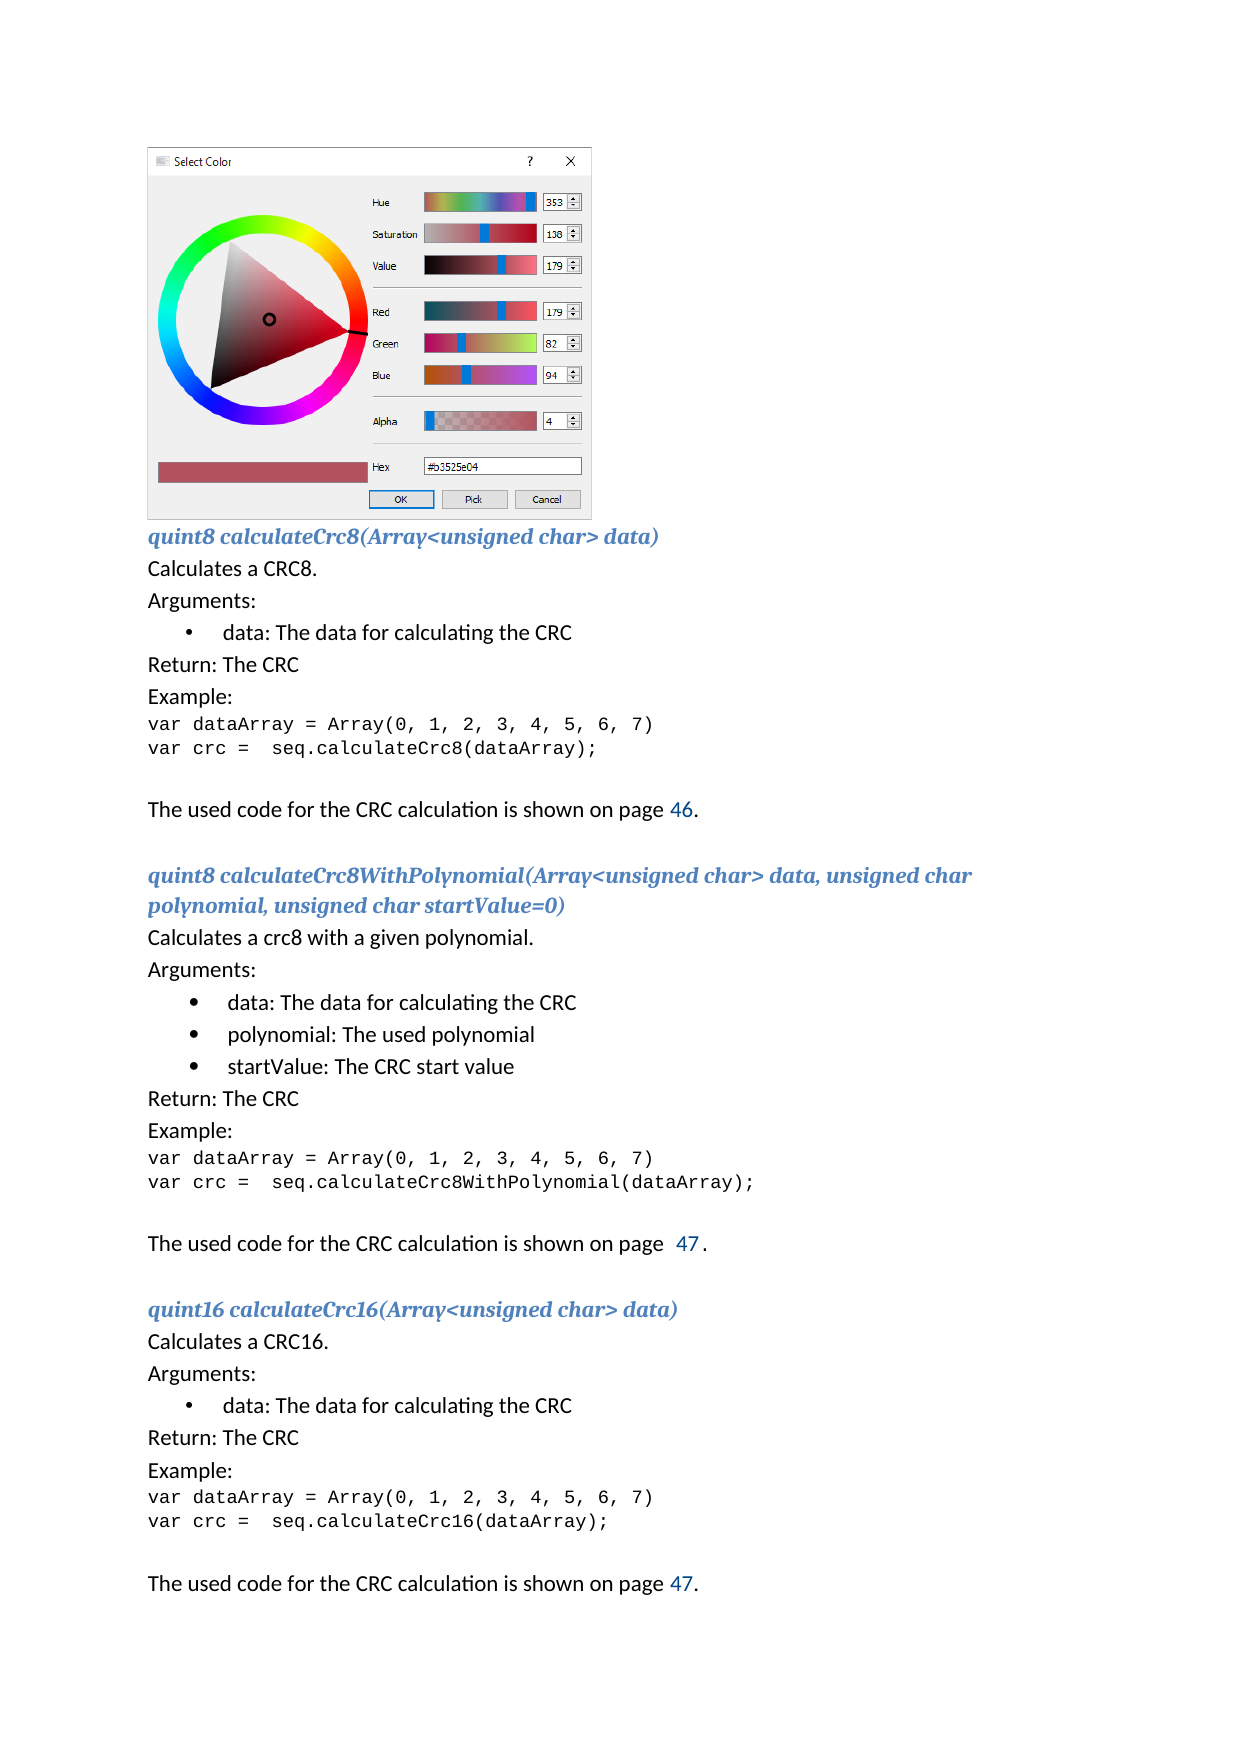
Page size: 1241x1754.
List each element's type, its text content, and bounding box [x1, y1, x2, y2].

text The used code for the CRC calculation is shown on page 48. [148, 1569, 1093, 1597]
text var crc = seq.calculateCrc8(dataArray); [148, 739, 1093, 760]
list data: The data for calculating the CRC [185, 618, 1093, 646]
text Arguments: [148, 955, 1093, 983]
list data: The data for calculating the CRC [190, 988, 1093, 1016]
text var dataArray = Array(0, 1, 2, 3, 4, 5, 6, 7) [148, 1148, 1093, 1170]
subtitle quint16 calculateCrc16(Array<unsigned char> data) [148, 1297, 1093, 1323]
subtitle quint8 calculateCrc8(Array<unsigned char> data) [148, 520, 1093, 550]
text var dataArray = Array(0, 1, 2, 3, 4, 5, 6, 7) [148, 714, 1093, 736]
list Calculates a CRC8. [148, 554, 1093, 582]
list Calculates a CRC16. [148, 1327, 1093, 1355]
list data: The data for calculating the CRC [185, 1391, 1093, 1419]
list Return: The CRC [148, 1423, 1093, 1452]
picture [147, 147, 592, 520]
text Return: The CRC [148, 1084, 1093, 1112]
text Calculates a crc8 with a given polynomial. [148, 923, 1093, 951]
text The used code for the CRC calculation is shown on page 47. [148, 1229, 1093, 1257]
text var crc = seq.calculateCrc16(dataArray); [148, 1512, 1093, 1533]
text var dataArray = Array(0, 1, 2, 3, 4, 5, 6, 7) [148, 1488, 1093, 1509]
list polynomial: The used polynomial [190, 1020, 1093, 1048]
list Return: The CRC [148, 650, 1093, 678]
list Arguments: [148, 1359, 1093, 1387]
text Example: [148, 1116, 1093, 1144]
list Example: [148, 1456, 1093, 1484]
subtitle quint8 calculateCrc8WithPolynomial(Array<unsigned char> data, unsigned char polynomial, unsigned char startValue=0) [148, 863, 1093, 919]
list Example: [148, 682, 1093, 710]
list startValue: The CRC start value [190, 1052, 1093, 1080]
list Arguments: [148, 586, 1093, 614]
text The used code for the CRC calculation is shown on page 46. [148, 796, 1093, 823]
text var crc = seq.calculateCrc8WithPolynomial(dataArray); [148, 1173, 1093, 1194]
